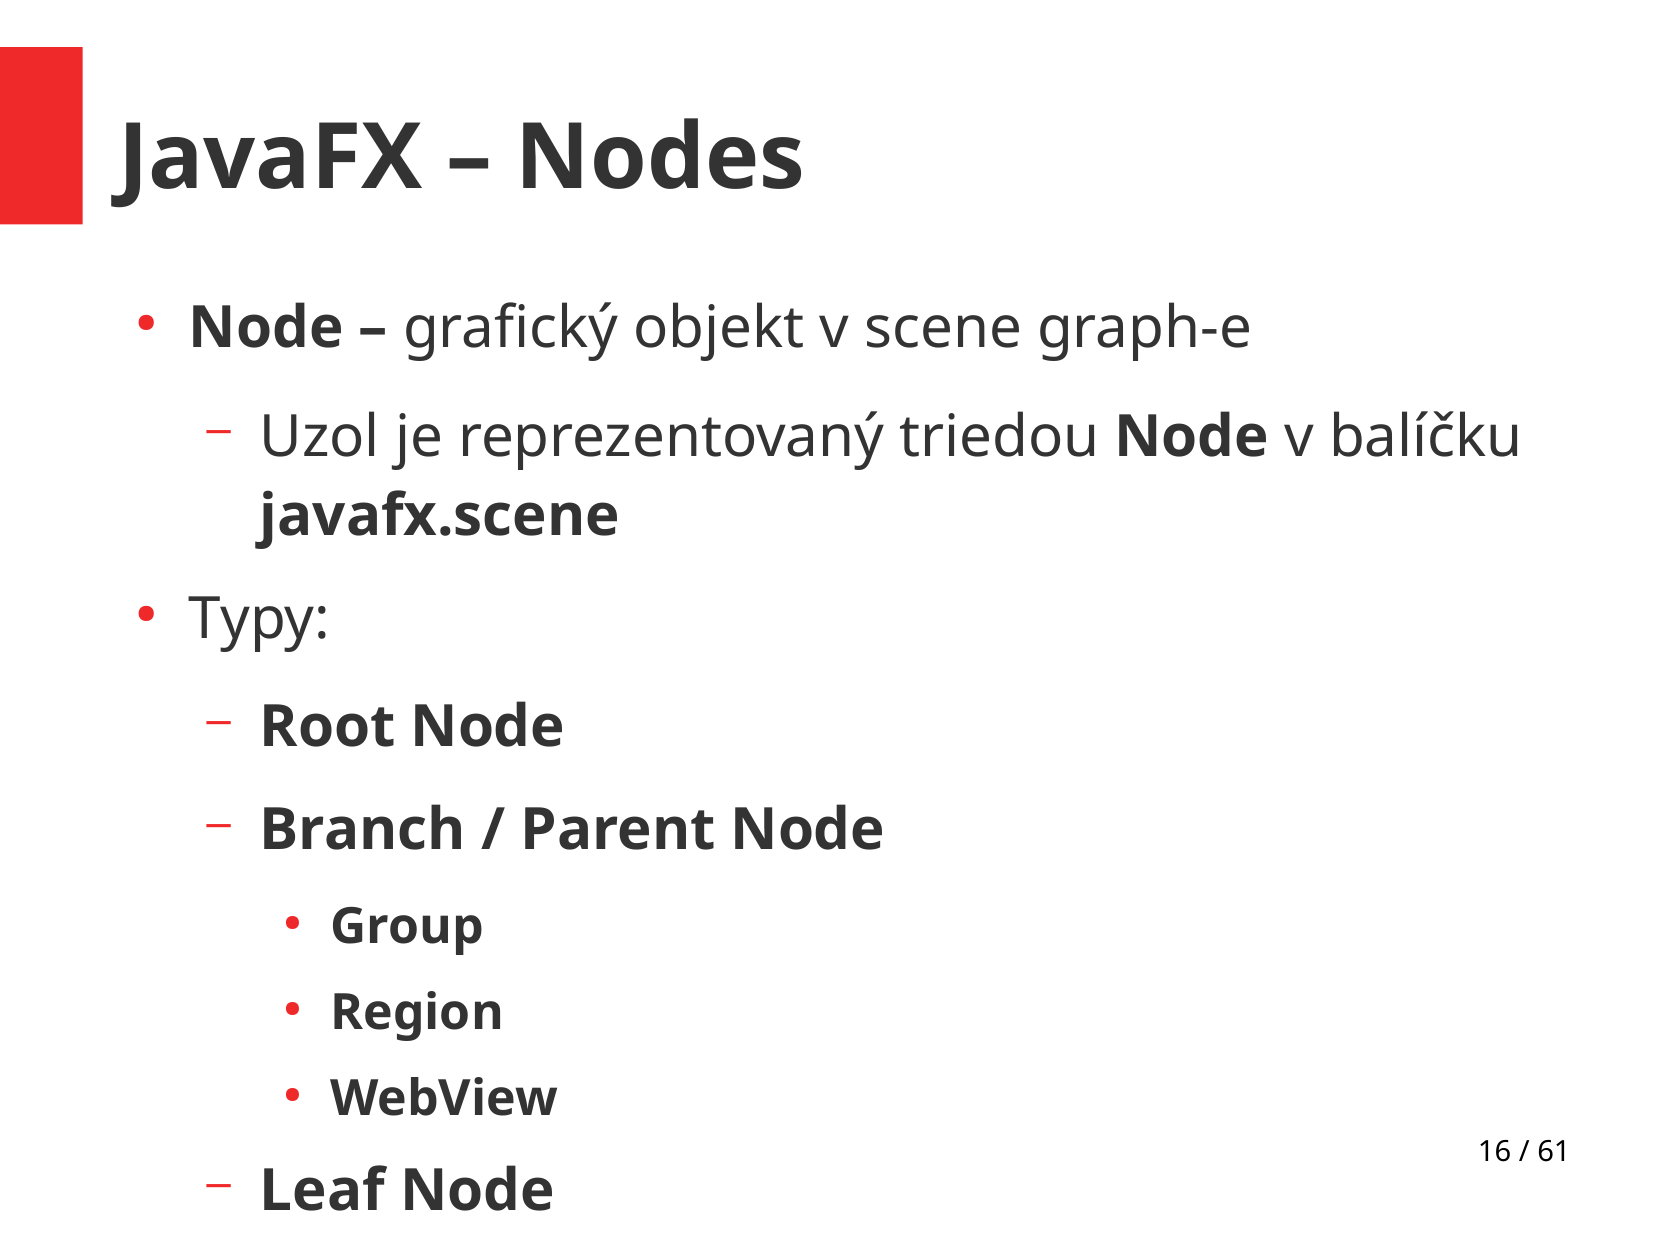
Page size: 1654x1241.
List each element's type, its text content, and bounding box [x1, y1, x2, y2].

title JavaFX – Nodes [118, 49, 1571, 257]
list Node – grafický objekt v scene graph-e Uzol je reprezentovaný triedou Node v balíčku javafx.scene Typy: Root Node Branch / Parent Node Group Region WebView Leaf Node [118, 285, 1536, 1005]
